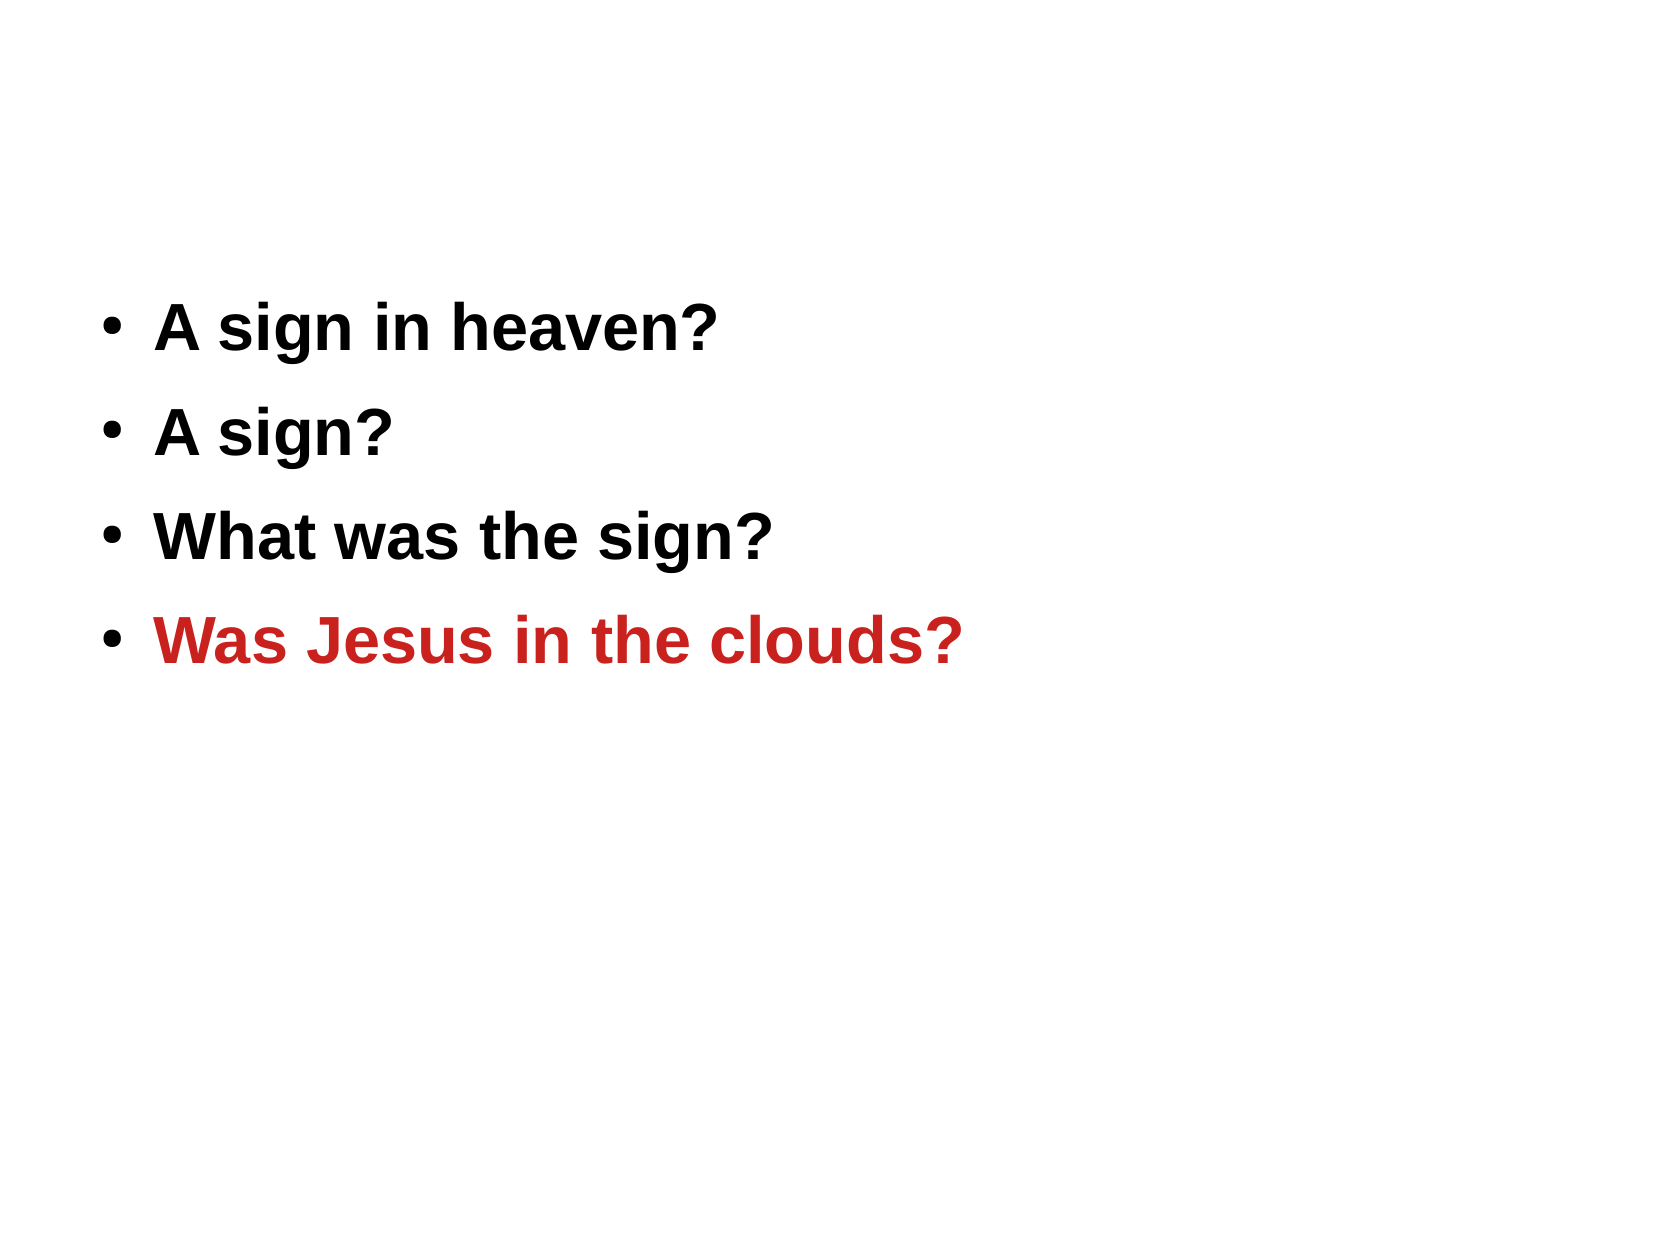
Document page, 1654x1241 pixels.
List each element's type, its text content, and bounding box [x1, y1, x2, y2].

list A sign in heaven? A sign? What was the sign? Was Jesus in the clouds? [82, 290, 1571, 1010]
